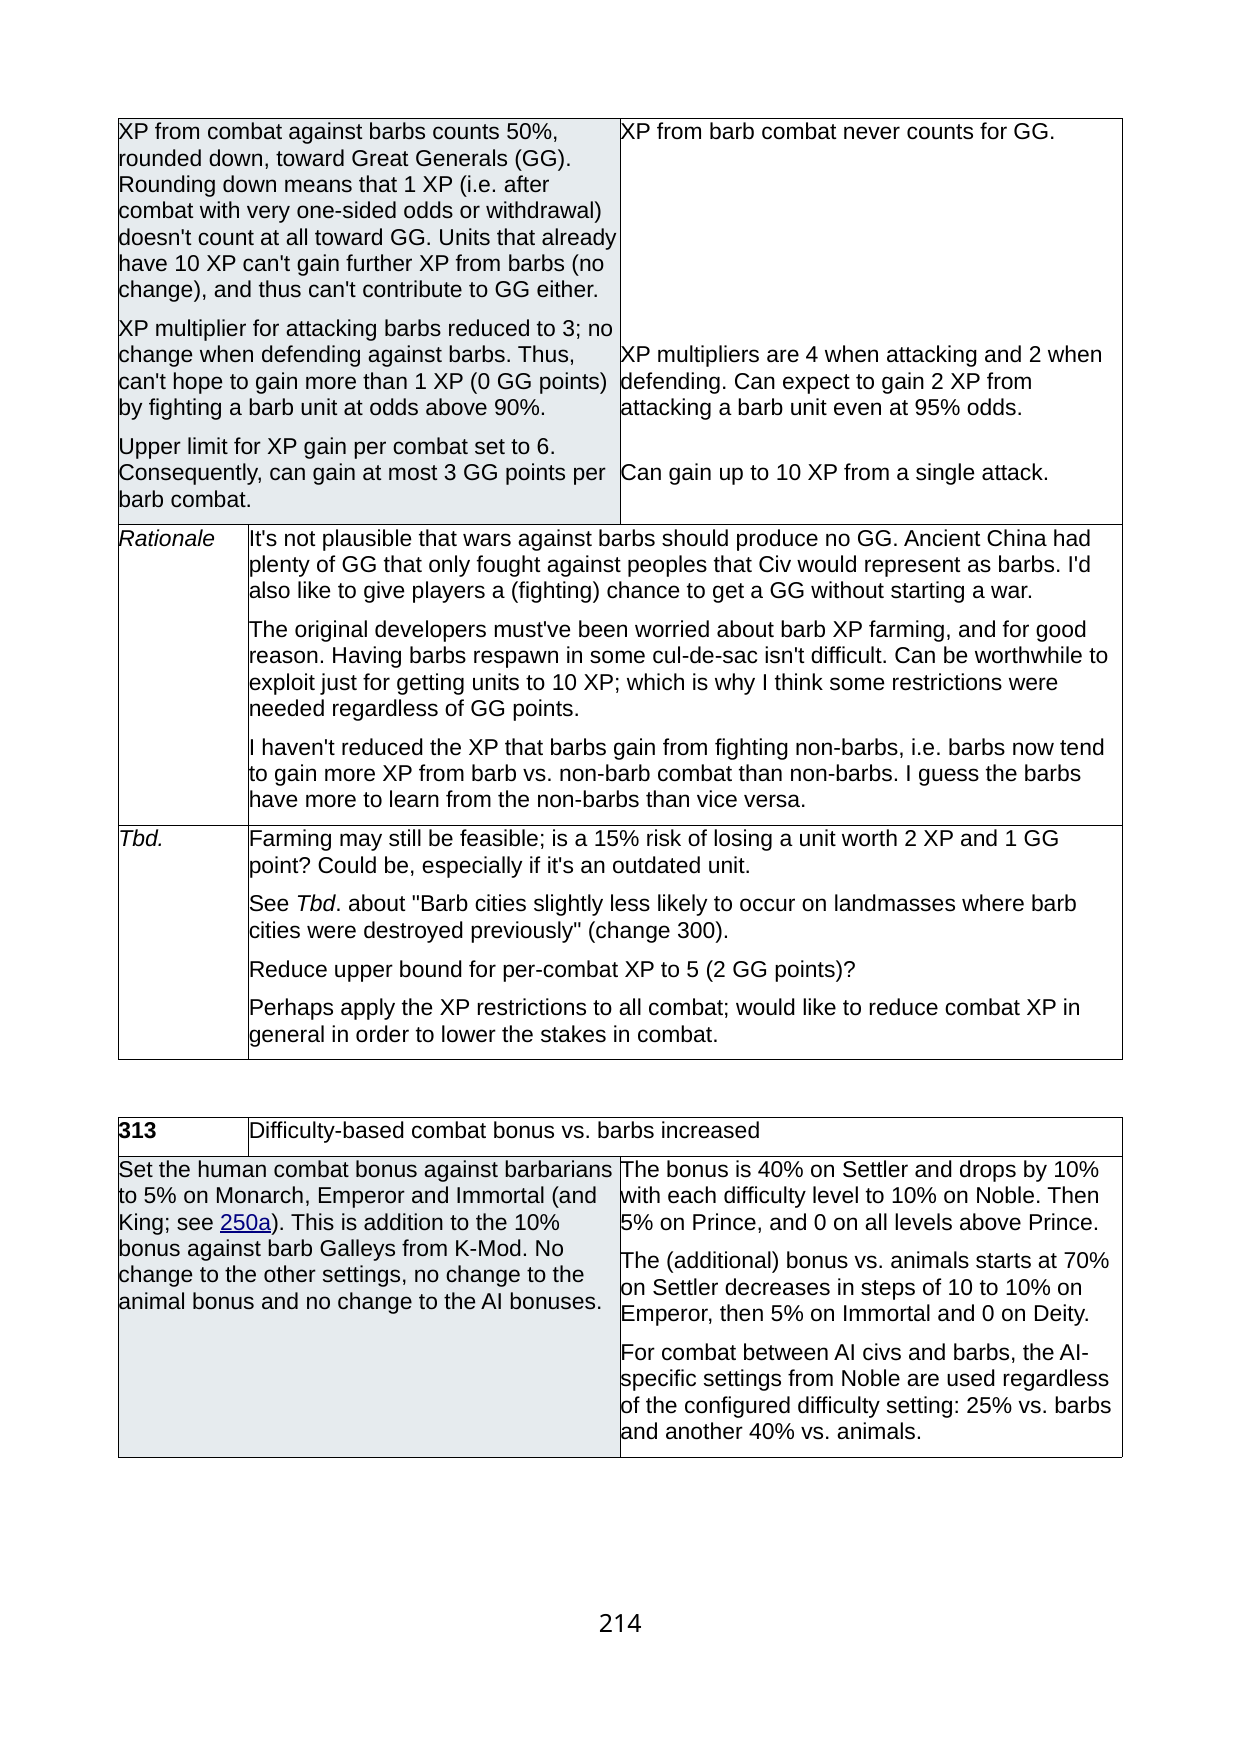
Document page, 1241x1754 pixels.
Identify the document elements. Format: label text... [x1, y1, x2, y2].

table_cell XP from combat against barbs counts 50%, rounded down, toward Great Generals (GG). Rounding down means that 1 XP (i.e. after combat with very one-sided odds or withdrawal) doesn't count at all toward GG. Units that already have 10 XP can't gain further XP from barbs (no change), and thus can't contribute to GG either. XP multiplier for attacking barbs reduced to 3; no change when defending against barbs. Thus, can't hope to gain more than 1 XP (0 GG points) by fighting a barb unit at odds above 90%. Upper limit for XP gain per combat set to 6. Consequently, can gain at most 3 GG points per barb combat. [119, 119, 620, 524]
table_header Difficulty-based combat bonus vs. barbs increased [249, 1118, 1122, 1156]
table_cell Farming may still be feasible; is a 15% risk of losing a unit worth 2 XP and 1 GG point? Could be, especially if it's an outdated unit. See Tbd. about "Barb cities slightly less likely to occur on landmasses where barb cities were destroyed previously" (change 300). Reduce upper bound for per-combat XP to 5 (2 GG points)? Perhaps apply the XP restrictions to all combat; would like to reduce combat XP in general in order to lower the stakes in combat. [249, 826, 1122, 1059]
table_cell The bonus is 40% on Settler and drops by 10% with each difficulty level to 10% on Noble. Then 5% on Prince, and 0 on all levels above Prince. The (additional) bonus vs. animals starts at 70% on Settler decreases in steps of 10 to 10% on Emperor, then 5% on Immortal and 0 on Deity. For combat between AI civs and barbs, the AI-specific settings from Noble are used regardless of the configured difficulty setting: 25% vs. barbs and another 40% vs. animals. [621, 1157, 1122, 1457]
table_cell It's not plausible that wars against barbs should produce no GG. Ancient China had plenty of GG that only fought against peoples that Civ would represent as barbs. I'd also like to give players a (fighting) chance to get a GG without starting a war. The original developers must've been worried about barb XP farming, and for good reason. Having barbs respawn in some cul-de-sac isn't difficult. Can be worthwhile to exploit just for getting units to 10 XP; which is why I think some restrictions were needed regardless of GG points. I haven't reduced the XP that barbs gain from fighting non-barbs, i.e. barbs now tend to gain more XP from barb vs. non-barb combat than non-barbs. I guess the barbs have more to learn from the non-barbs than vice versa. [249, 525, 1122, 825]
table_cell XP from barb combat never counts for GG. XP multipliers are 4 when attacking and 2 when defending. Can expect to gain 2 XP from attacking a barb unit even at 95% odds. Can gain up to 10 XP from a single attack. [621, 119, 1122, 524]
table_cell Rationale [119, 525, 248, 825]
table_cell Tbd. [119, 826, 248, 1059]
table_header 313 [119, 1118, 248, 1156]
table_cell Set the human combat bonus against barbarians to 5% on Monarch, Emperor and Immortal (and King; see 250a). This is addition to the 10% bonus against barb Galleys from K-Mod. No change to the other settings, no change to the animal bonus and no change to the AI bonuses. [119, 1157, 620, 1457]
